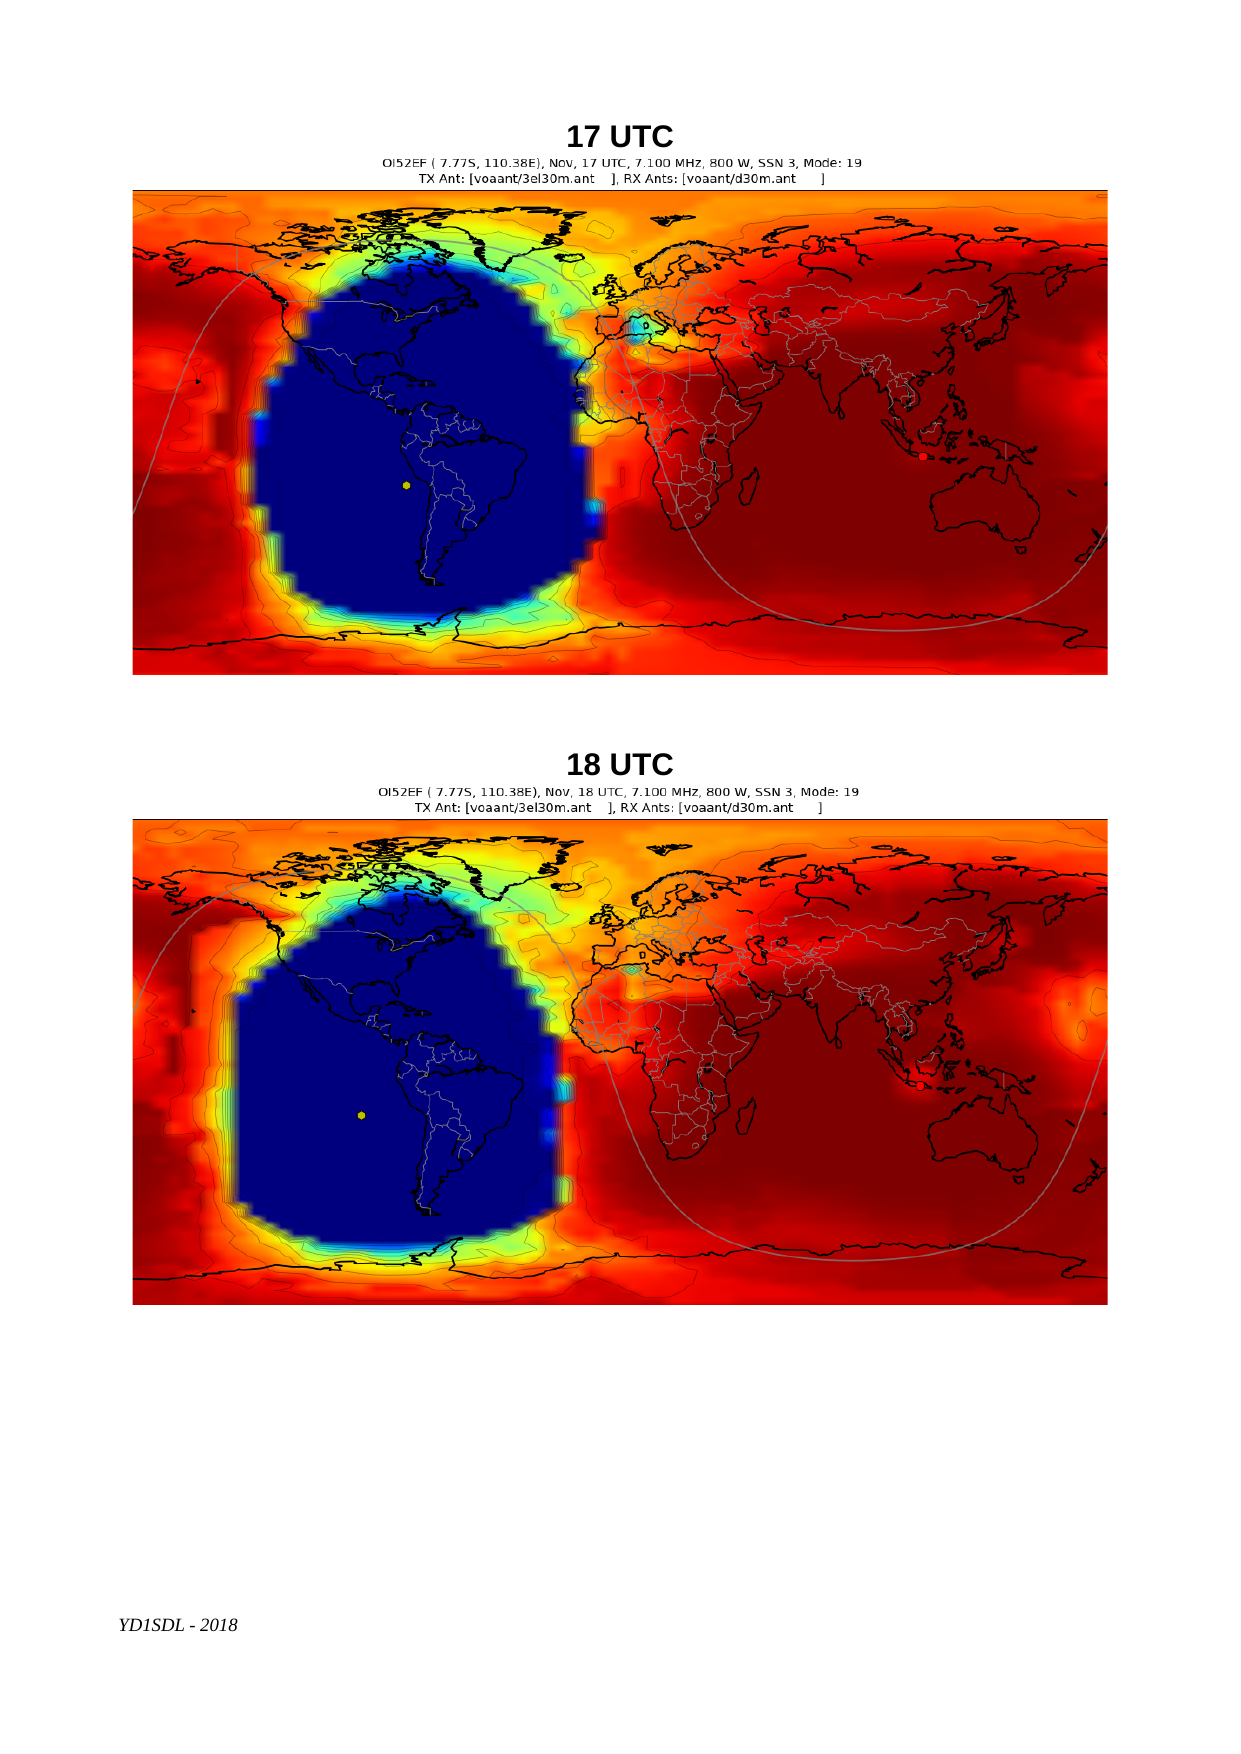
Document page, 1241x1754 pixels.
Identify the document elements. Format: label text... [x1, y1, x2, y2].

picture [132, 154, 1108, 675]
picture [132, 782, 1108, 1305]
text 17 UTC [118, 118, 1122, 154]
text 18 UTC [118, 746, 1122, 782]
